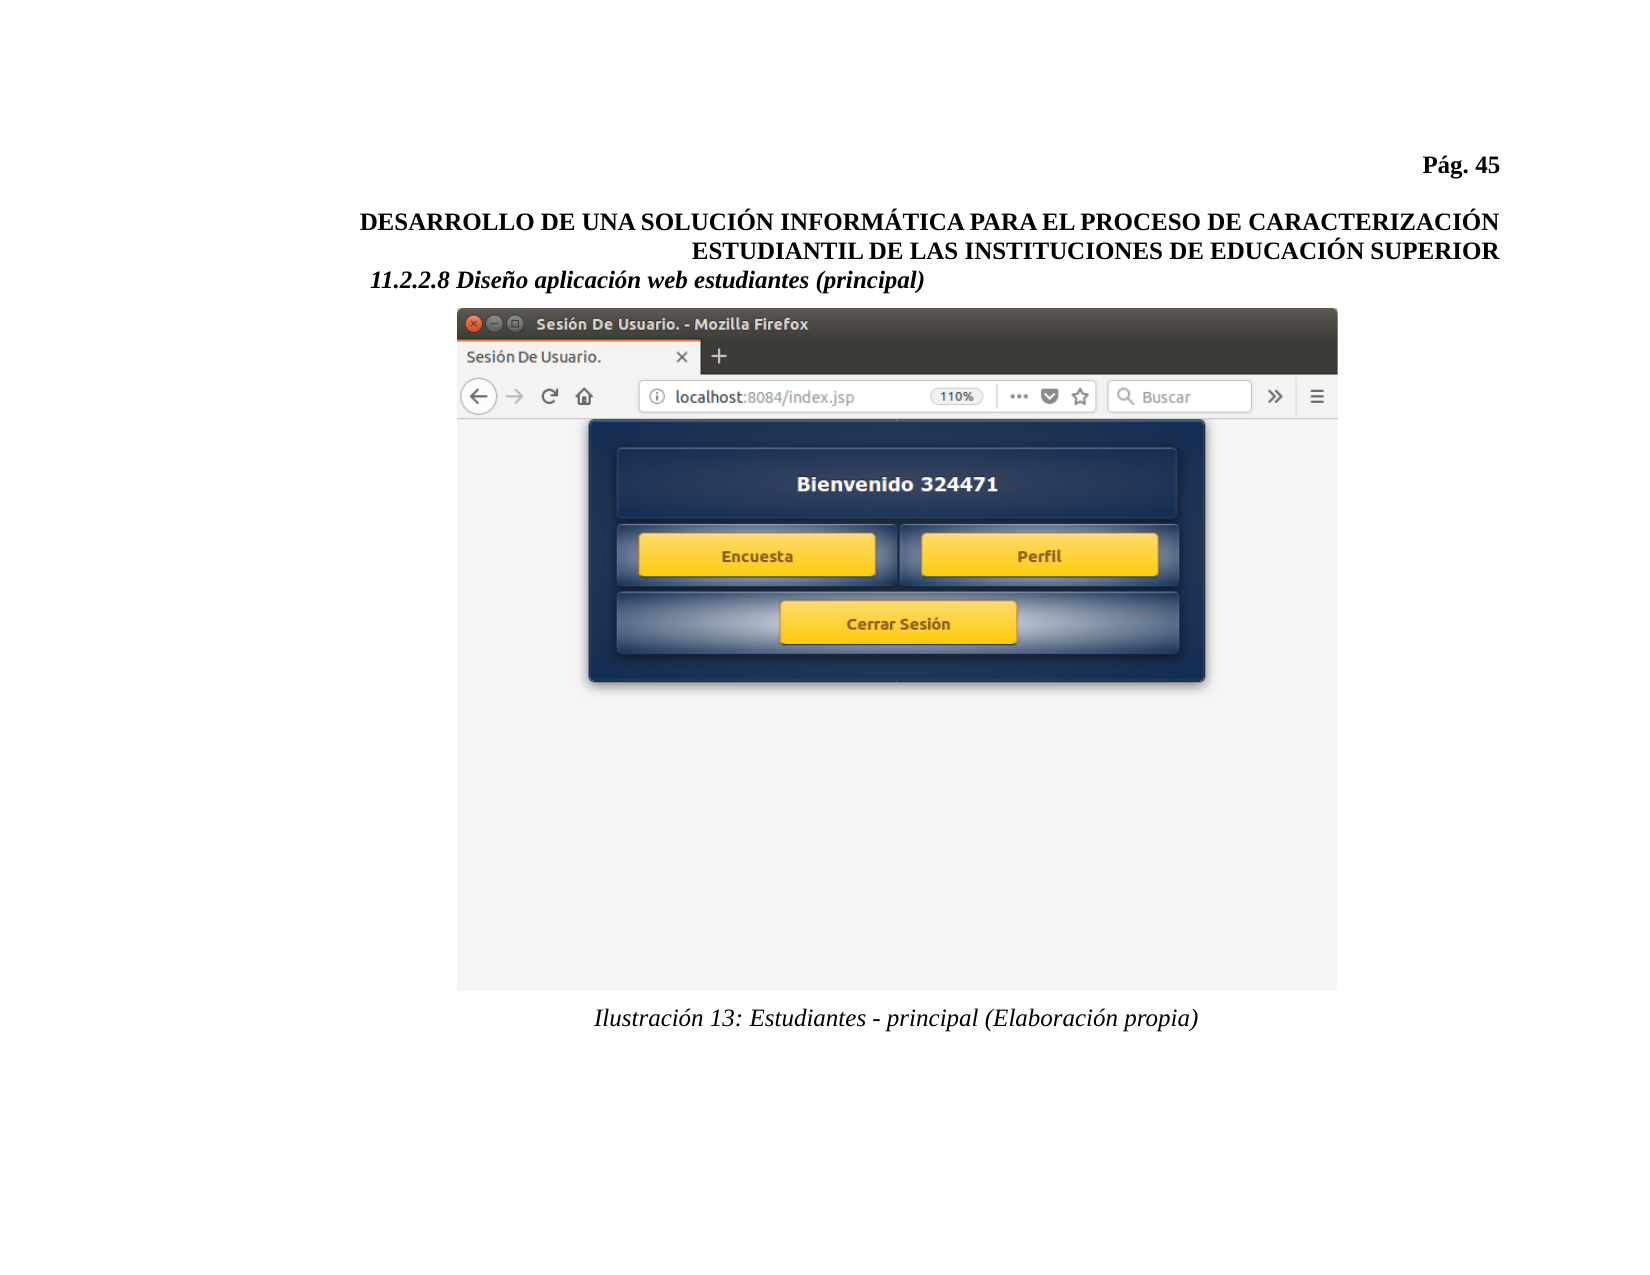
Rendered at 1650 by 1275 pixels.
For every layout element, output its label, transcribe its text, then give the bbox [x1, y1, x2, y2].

picture [457, 308, 1338, 991]
subtitle 11.2.2.8 Diseño aplicación web estudiantes (principal) [295, 265, 1500, 294]
text Ilustración 13: Estudiantes - principal (Elaboración propia) [457, 1003, 1338, 1032]
